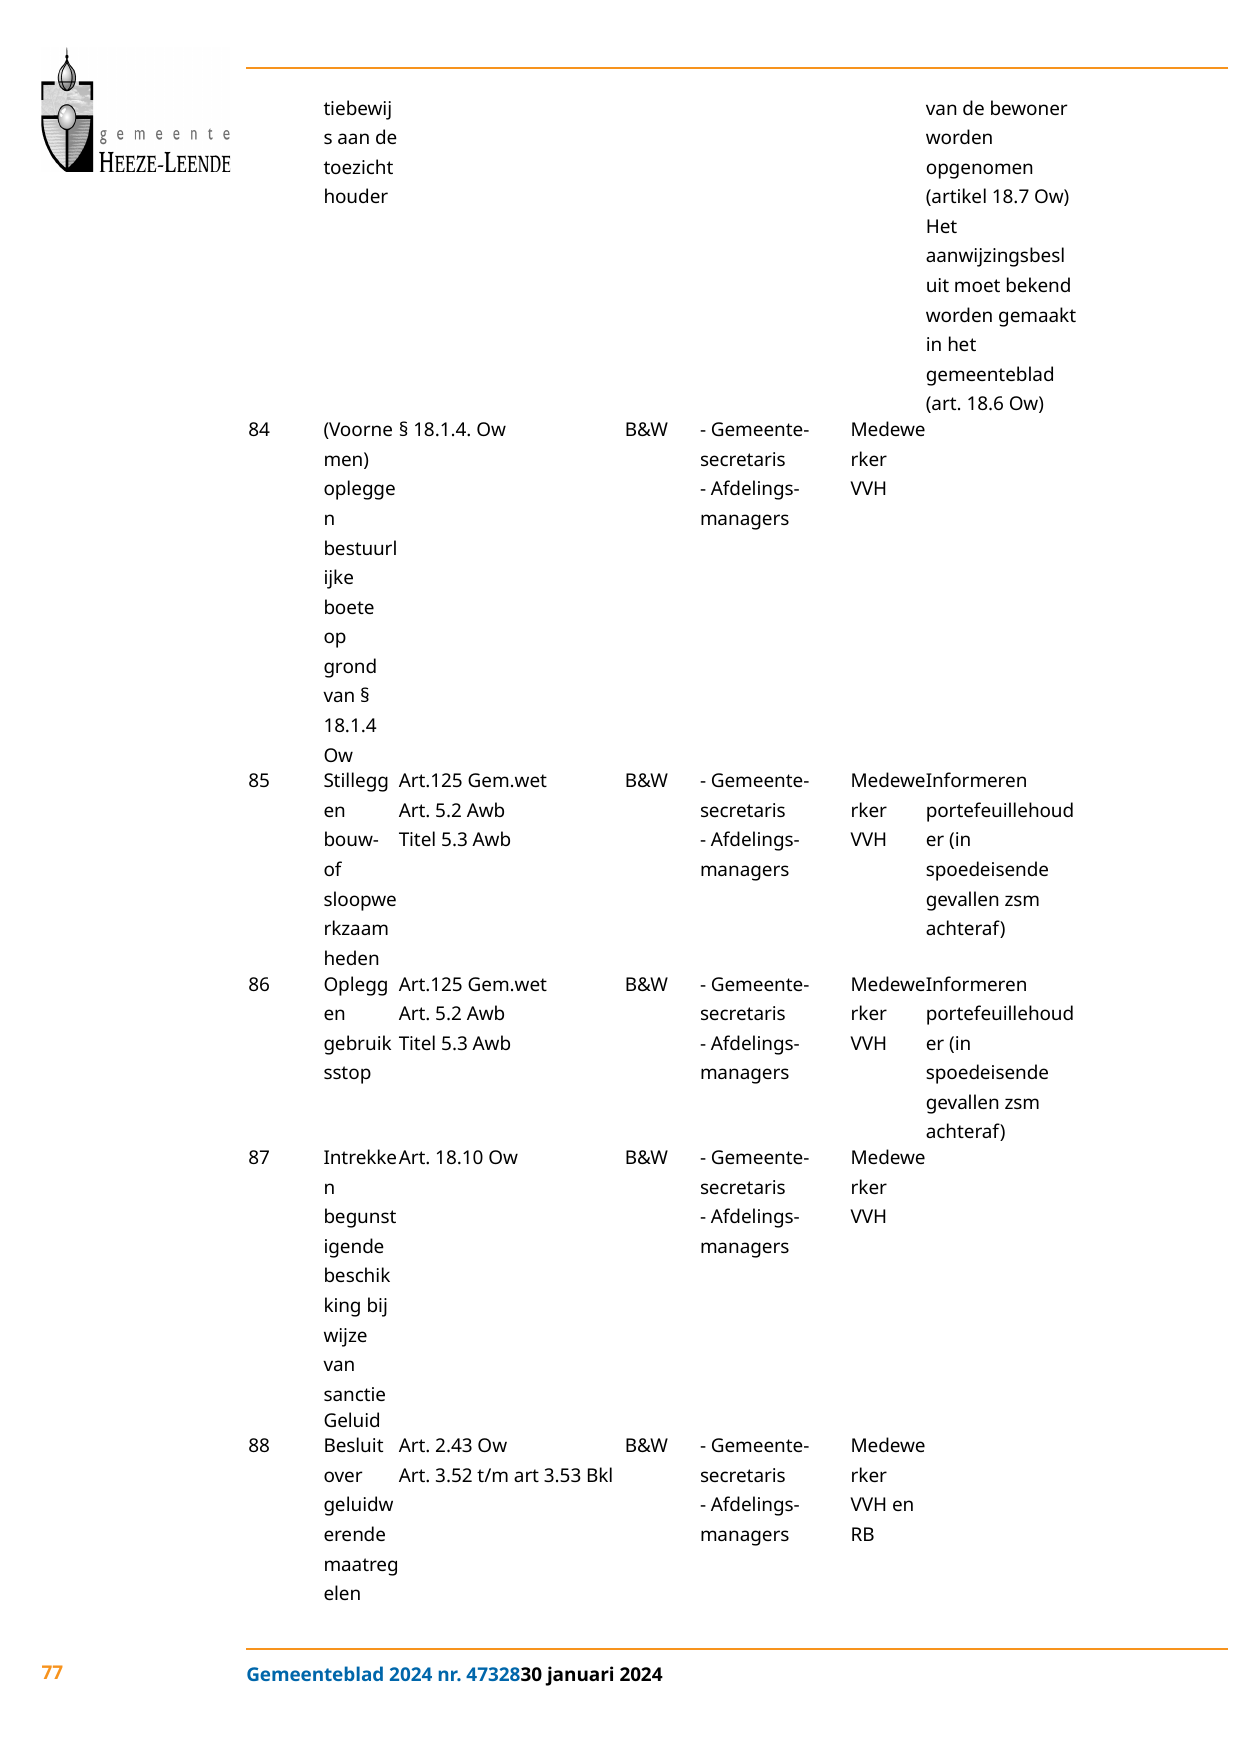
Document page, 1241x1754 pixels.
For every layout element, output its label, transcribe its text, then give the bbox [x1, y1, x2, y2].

table_cell 87 [248, 1144, 323, 1407]
table_cell tiebewijs aan de toezichthouder [323, 95, 398, 416]
table_cell [1076, 1144, 1152, 1407]
table_cell [1076, 416, 1152, 767]
table_cell B&W [625, 971, 700, 1144]
table_cell Medewerker VVH [850, 768, 926, 971]
table_cell § 18.1.4. Ow [399, 416, 624, 767]
table_cell - Gemeente-secretaris - Afdelings-managers [700, 416, 850, 767]
table_cell Medewerker VVH en RB [850, 1433, 926, 1606]
table_cell Medewerker VVH [850, 1144, 926, 1407]
table_cell - Gemeente-secretaris - Afdelings-managers [700, 768, 850, 971]
table_cell [1076, 95, 1152, 416]
table_cell Informeren portefeuillehouder (in spoedeisende gevallen zsm achteraf) [926, 768, 1076, 971]
table_cell Art.125 Gem.wet Art. 5.2 Awb Titel 5.3 Awb [399, 768, 624, 971]
table_cell van de bewoner worden opgenomen (artikel 18.7 Ow) Het aanwijzingsbesluit moet bekend worden gemaakt in het gemeenteblad (art. 18.6 Ow) [926, 95, 1076, 416]
table_cell [850, 95, 926, 416]
table_cell 85 [248, 768, 323, 971]
table_cell 84 [248, 416, 323, 767]
table_cell B&W [625, 1433, 700, 1606]
table_cell [850, 1407, 926, 1432]
table_cell 86 [248, 971, 323, 1144]
table_cell [1076, 1433, 1152, 1606]
table_cell - Gemeente-secretaris - Afdelings-managers [700, 1144, 850, 1407]
table_cell Geluid [323, 1407, 398, 1432]
table_cell B&W [625, 416, 700, 767]
table_cell [1076, 971, 1152, 1144]
table_cell [399, 95, 624, 416]
table_cell [700, 95, 850, 416]
table_cell [926, 416, 1076, 767]
table_cell Art. 18.10 Ow [399, 1144, 624, 1407]
table_cell [399, 1407, 624, 1432]
table_cell Medewerker VVH [850, 971, 926, 1144]
table_cell [926, 1433, 1076, 1606]
table_cell Medewerker VVH [850, 416, 926, 767]
table_cell B&W [625, 768, 700, 971]
table_cell [926, 1144, 1076, 1407]
table_cell [1076, 1407, 1152, 1432]
picture [41, 47, 231, 172]
table_cell Art.125 Gem.wet Art. 5.2 Awb Titel 5.3 Awb [399, 971, 624, 1144]
table_cell Stilleggen bouw- of sloopwerkzaamheden [323, 768, 398, 971]
table_cell Opleggen gebruiksstop [323, 971, 398, 1144]
table_cell Informeren portefeuillehouder (in spoedeisende gevallen zsm achteraf) [926, 971, 1076, 1144]
table_cell [625, 95, 700, 416]
table_cell [248, 95, 323, 416]
table_cell Intrekken begunstigende beschikking bij wijze van sanctie [323, 1144, 398, 1407]
table_cell [248, 1407, 323, 1432]
table_cell 88 [248, 1433, 323, 1606]
table_cell [1076, 768, 1152, 971]
table_cell - Gemeente-secretaris - Afdelings-managers [700, 971, 850, 1144]
table_cell Art. 2.43 Ow Art. 3.52 t/m art 3.53 Bkl [399, 1433, 624, 1606]
table_cell [700, 1407, 850, 1432]
table_cell [625, 1407, 700, 1432]
table_cell - Gemeente-secretaris - Afdelings-managers [700, 1433, 850, 1606]
table_cell [926, 1407, 1076, 1432]
table_cell (Voornemen) opleggen bestuurlijke boete op grond van § 18.1.4 Ow [323, 416, 398, 767]
table_cell B&W [625, 1144, 700, 1407]
table_cell Besluit over geluidwerende maatregelen [323, 1433, 398, 1606]
